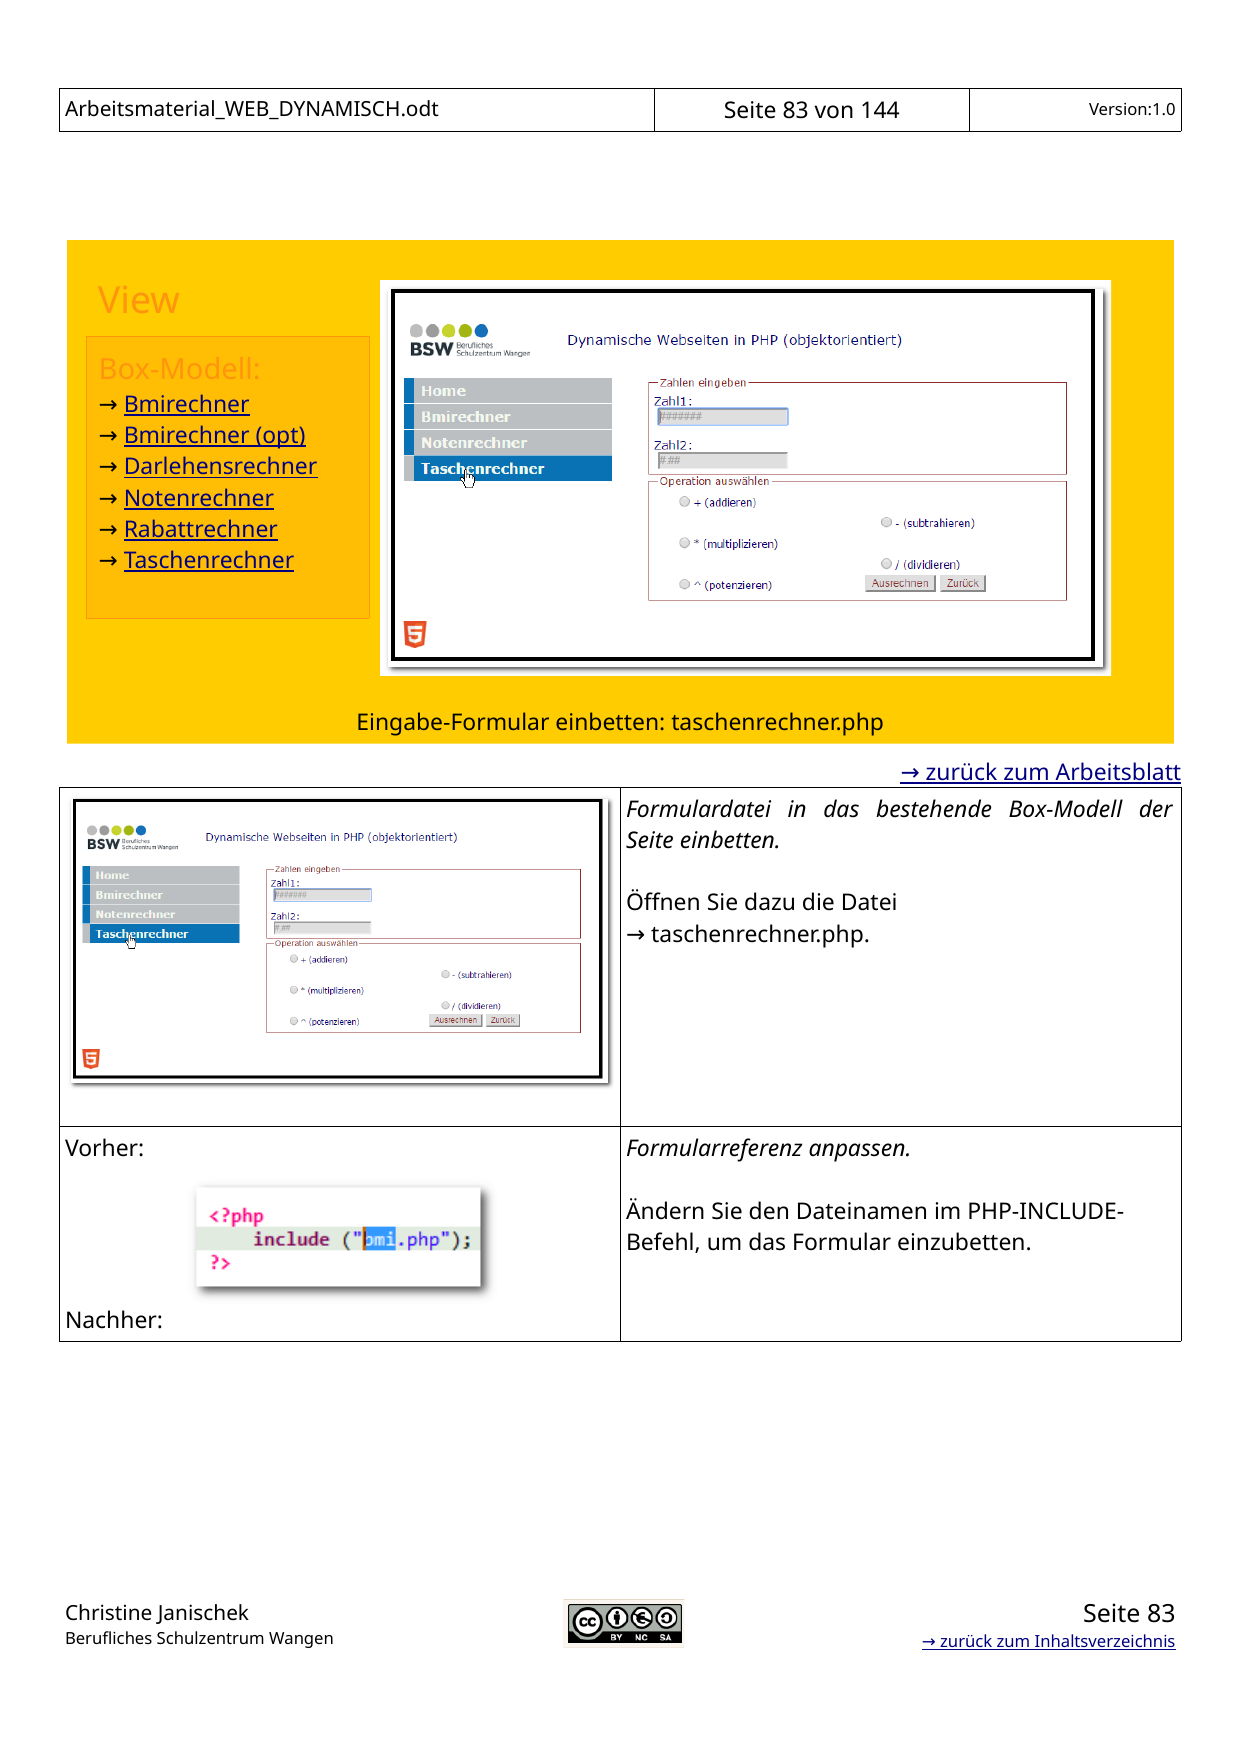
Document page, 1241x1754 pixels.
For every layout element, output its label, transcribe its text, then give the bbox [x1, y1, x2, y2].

table_header [60, 788, 620, 1126]
picture [563, 1598, 685, 1648]
picture [380, 280, 1112, 676]
picture [64, 792, 615, 1090]
text Eingabe-Formular einbetten: taschenrechner.php [72, 706, 1168, 738]
table_cell Nachher: [60, 1304, 620, 1341]
text Box-Modell: [98, 348, 357, 388]
text → zurück zum Arbeitsblatt [59, 220, 1181, 787]
table_header Formulardatei in das bestehende Box-Modell der Seite einbetten. Öffnen Sie dazu die Datei → taschenrechner.php. [621, 788, 1181, 1126]
table_cell Formularreferenz anpassen. Ändern Sie den Dateinamen im PHP-INCLUDE-Befehl, um das Formular einzubetten. [621, 1127, 1181, 1341]
picture [181, 1172, 498, 1304]
text → Bmirechner [98, 388, 357, 419]
text → Notenrechner [98, 481, 357, 513]
text → Bmirechner (opt) [98, 419, 357, 450]
text → Taschenrechner [98, 544, 357, 575]
table_cell Vorher: [60, 1127, 620, 1303]
text → Darlehensrechner [98, 450, 357, 481]
text → Rabattrechner [98, 513, 357, 544]
